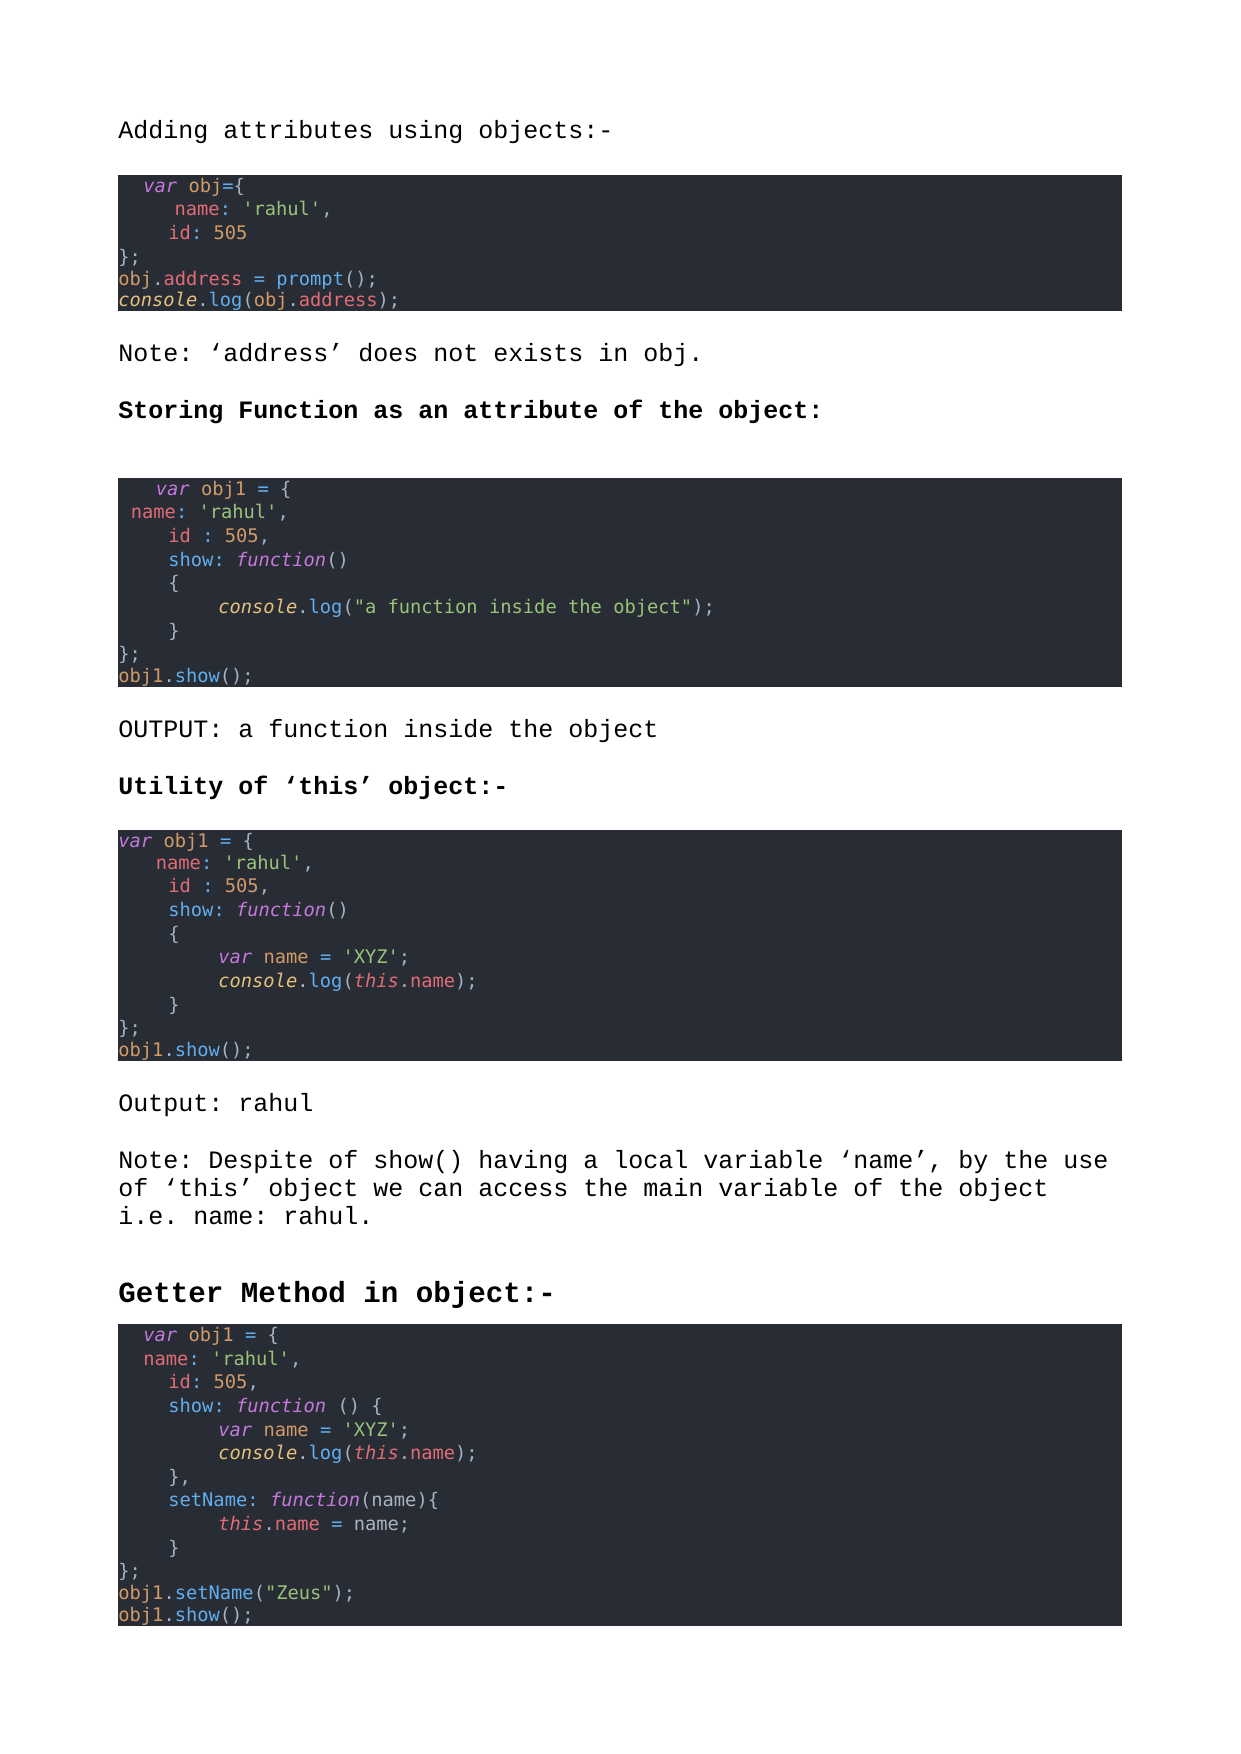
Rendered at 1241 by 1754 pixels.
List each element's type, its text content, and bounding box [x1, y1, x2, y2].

text Note: Despite of show() having a local variable ‘name’, by the use of ‘this’ object we can access the main variable of the object i.e. name: rahul. [118, 1119, 1122, 1232]
text name: 'rahul', [118, 198, 1122, 222]
text name: 'rahul', [118, 1348, 1122, 1371]
text id : 505, [118, 875, 1122, 899]
text var name = 'XYZ'; [118, 1418, 1122, 1442]
text name: 'rahul', [118, 501, 1122, 525]
text { [118, 923, 1122, 946]
text Adding attributes using objects:- [118, 118, 1122, 146]
text obj1.show(); [118, 1039, 1122, 1061]
text name: 'rahul', [118, 852, 1122, 875]
text id: 505 [118, 222, 1122, 246]
text } [118, 620, 1122, 643]
text show: function() [118, 899, 1122, 923]
text console.log(this.name); [118, 1442, 1122, 1466]
text }, [118, 1466, 1122, 1489]
text }; [118, 1560, 1122, 1582]
text console.log(obj.address); [118, 289, 1122, 311]
text show: function() [118, 549, 1122, 572]
text obj.address = prompt(); [118, 268, 1122, 289]
text var obj1 = { [118, 478, 1122, 501]
text }; [118, 643, 1122, 665]
text id : 505, [118, 525, 1122, 549]
text obj1.show(); [118, 665, 1122, 687]
text }; [118, 246, 1122, 268]
text obj1.setName("Zeus"); [118, 1582, 1122, 1604]
text Storing Function as an attribute of the object: [118, 397, 1122, 426]
text obj1.show(); [118, 1604, 1122, 1626]
text var obj={ [118, 175, 1122, 198]
text console.log("a function inside the object"); [118, 596, 1122, 620]
text id: 505, [118, 1371, 1122, 1395]
text this.name = name; [118, 1513, 1122, 1537]
text } [118, 1537, 1122, 1560]
text var obj1 = { [118, 830, 1122, 852]
text }; [118, 1017, 1122, 1039]
text setName: function(name){ [118, 1489, 1122, 1513]
text { [118, 572, 1122, 596]
text Note: ‘address’ does not exists in obj. [118, 341, 1122, 369]
text OUTPUT: a function inside the object [118, 717, 1122, 745]
text var obj1 = { [118, 1324, 1122, 1348]
subtitle Getter Method in object:- [118, 1278, 1122, 1311]
text var name = 'XYZ'; [118, 946, 1122, 970]
text Output: rahul [118, 1091, 1122, 1119]
text show: function () { [118, 1395, 1122, 1418]
text } [118, 994, 1122, 1017]
text Utility of ‘this’ object:- [118, 773, 1122, 802]
text console.log(this.name); [118, 970, 1122, 994]
